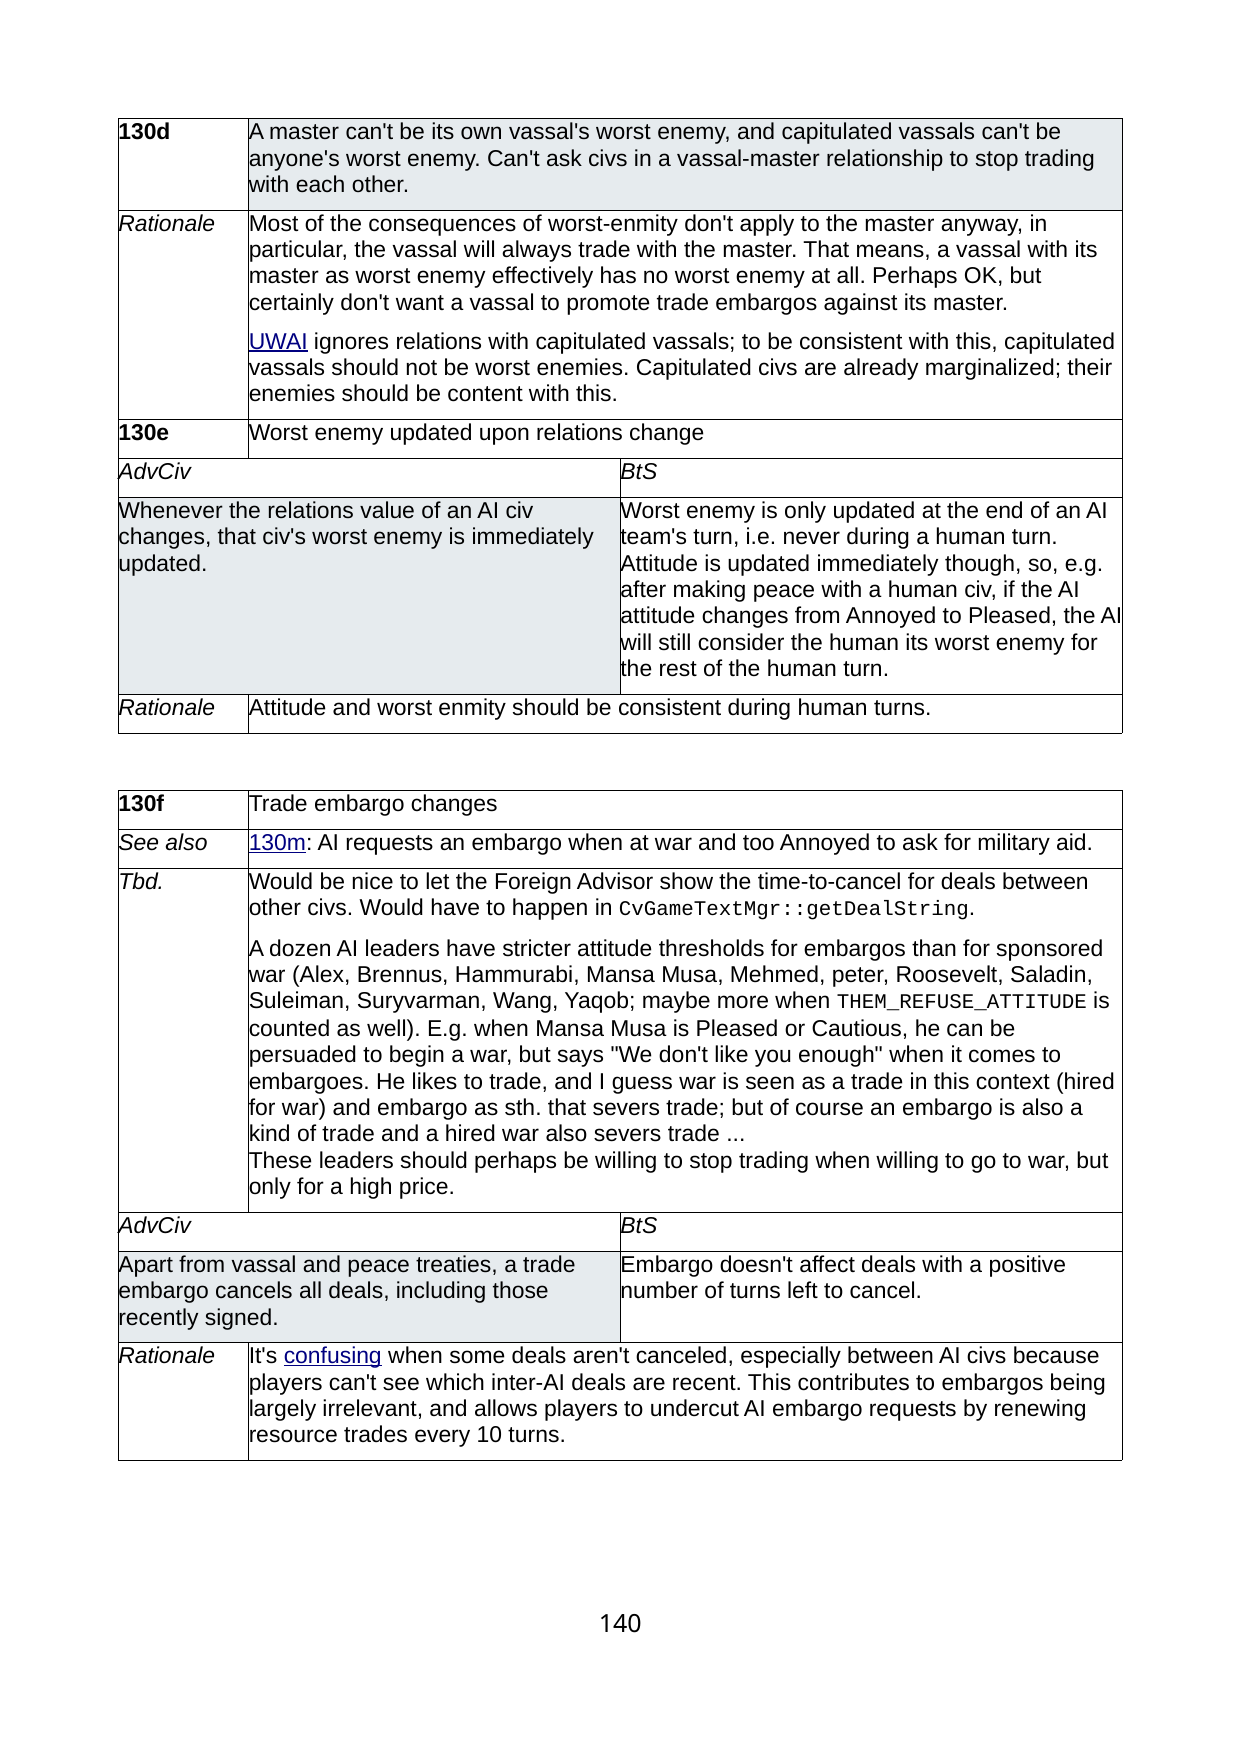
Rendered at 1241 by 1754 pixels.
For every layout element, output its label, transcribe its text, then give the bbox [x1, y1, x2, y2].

table_header A master can't be its own vassal's worst enemy, and capitulated vassals can't be anyone's worst enemy. Can't ask civs in a vassal-master relationship to stop trading with each other. [249, 119, 1122, 210]
table_cell Whenever the relations value of an AI civ changes, that civ's worst enemy is immediately updated. [119, 498, 620, 694]
table_cell Tbd. [119, 869, 248, 1212]
table_cell Worst enemy is only updated at the end of an AI team's turn, i.e. never during a human turn. Attitude is updated immediately though, so, e.g. after making peace with a human civ, if the AI attitude changes from Annoyed to Pleased, the AI will still consider the human its worst enemy for the rest of the human turn. [621, 498, 1122, 694]
table_cell Worst enemy updated upon relations change [249, 420, 1122, 458]
table_cell BtS [621, 1213, 1122, 1251]
table_cell 130e [119, 420, 248, 458]
table_cell 130m: AI requests an embargo when at war and too Annoyed to ask for military aid. [249, 830, 1122, 868]
table_cell Rationale [119, 1343, 248, 1460]
table_cell AdvCiv [119, 459, 620, 497]
table_header Trade embargo changes [249, 791, 1122, 829]
table_cell AdvCiv [119, 1213, 620, 1251]
table_header 130d [119, 119, 248, 210]
table_cell See also [119, 830, 248, 868]
table_cell Would be nice to let the Foreign Advisor show the time-to-cancel for deals between other civs. Would have to happen in CvGameTextMgr::getDealString. A dozen AI leaders have stricter attitude thresholds for embargos than for sponsored war (Alex, Brennus, Hammurabi, Mansa Musa, Mehmed, peter, Roosevelt, Saladin, Suleiman, Suryvarman, Wang, Yaqob; maybe more when THEM_REFUSE_ATTITUDE is counted as well). E.g. when Mansa Musa is Pleased or Cautious, he can be persuaded to begin a war, but says "We don't like you enough" when it comes to embargoes. He likes to trade, and I guess war is seen as a trade in this context (hired for war) and embargo as sth. that severs trade; but of course an embargo is also a kind of trade and a hired war also severs trade ... These leaders should perhaps be willing to stop trading when willing to go to war, but only for a high price. [249, 869, 1122, 1212]
table_cell Attitude and worst enmity should be consistent during human turns. [249, 695, 1122, 733]
table_cell Apart from vassal and peace treaties, a trade embargo cancels all deals, including those recently signed. [119, 1252, 620, 1342]
table_cell Embargo doesn't affect deals with a positive number of turns left to cancel. [621, 1252, 1122, 1342]
table_cell Most of the consequences of worst-enmity don't apply to the master anyway, in particular, the vassal will always trade with the master. That means, a vassal with its master as worst enemy effectively has no worst enemy at all. Perhaps OK, but certainly don't want a vassal to promote trade embargos against its master. UWAI ignores relations with capitulated vassals; to be consistent with this, capitulated vassals should not be worst enemies. Capitulated civs are already marginalized; their enemies should be content with this. [249, 211, 1122, 419]
table_header 130f [119, 791, 248, 829]
table_cell It's confusing when some deals aren't canceled, especially between AI civs because players can't see which inter-AI deals are recent. This contributes to embargos being largely irrelevant, and allows players to undercut AI embargo requests by renewing resource trades every 10 turns. [249, 1343, 1122, 1460]
table_cell Rationale [119, 211, 248, 419]
table_cell BtS [621, 459, 1122, 497]
table_cell Rationale [119, 695, 248, 733]
